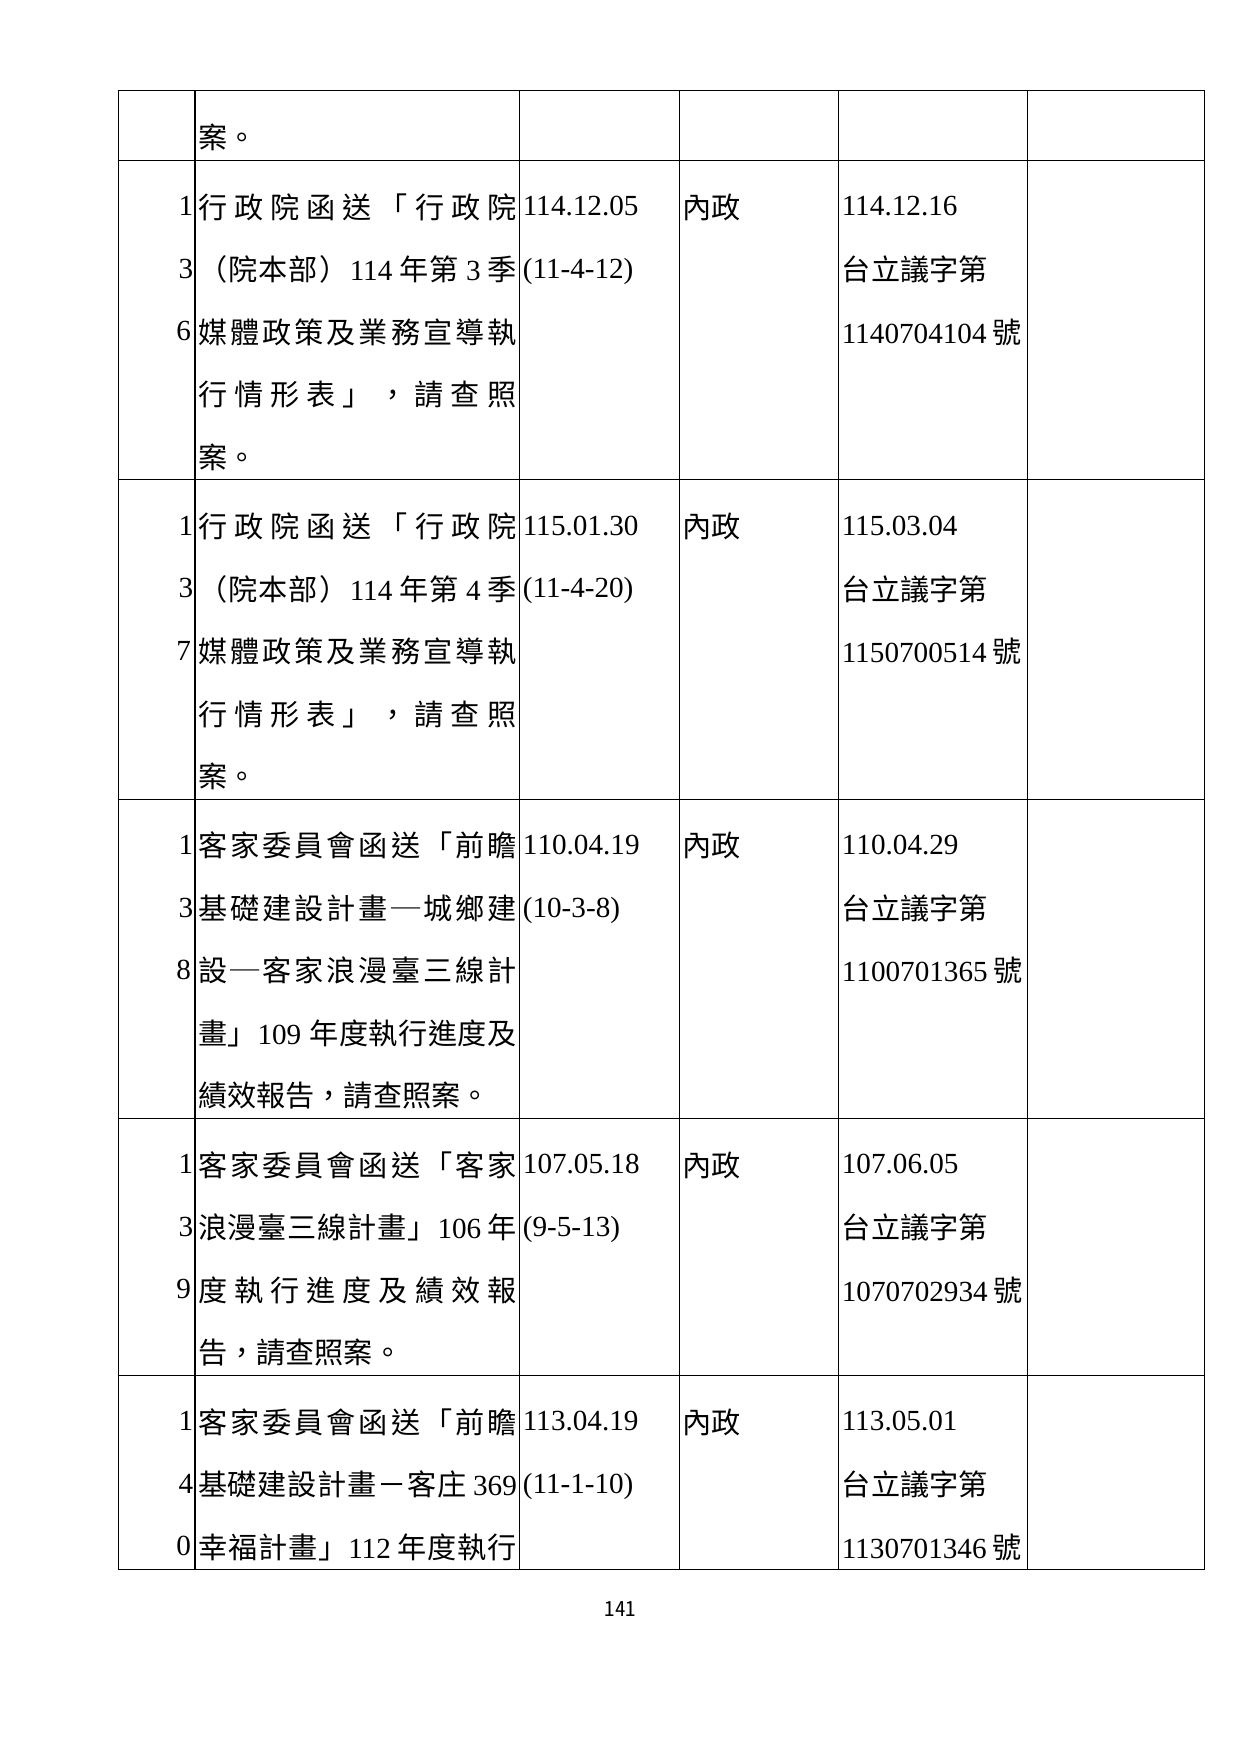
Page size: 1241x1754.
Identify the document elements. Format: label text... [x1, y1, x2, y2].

table_cell [1028, 91, 1204, 160]
table_cell 內政 [680, 800, 838, 1118]
table_cell [1028, 480, 1204, 798]
table_cell 客家委員會函送「客家浪漫臺三線計畫」106年度執行進度及績效報告，請查照案。 [196, 1119, 519, 1375]
table_cell [119, 161, 194, 479]
table_cell [1028, 1119, 1204, 1375]
table_cell 114.12.05 (11-4-12) [520, 161, 679, 479]
table_cell 115.01.30 (11-4-20) [520, 480, 679, 798]
table_cell 內政 [680, 1119, 838, 1375]
table_cell [119, 91, 194, 160]
table_cell [520, 91, 679, 160]
table_cell 內政 [680, 1376, 838, 1569]
table_cell [680, 91, 838, 160]
table_cell 107.05.18 (9-5-13) [520, 1119, 679, 1375]
table_cell [1028, 1376, 1204, 1569]
table_cell [1028, 161, 1204, 479]
table_cell 行政院函送「行政院（院本部）114年第4季媒體政策及業務宣導執行情形表」，請查照案。 [196, 480, 519, 798]
table_cell [119, 1376, 194, 1569]
table_cell 115.03.04 台立議字第1150700514號 [839, 480, 1027, 798]
table_cell [1028, 800, 1204, 1118]
table_cell [119, 480, 194, 798]
table_cell [839, 91, 1027, 160]
table_cell 110.04.29 台立議字第1100701365號 [839, 800, 1027, 1118]
table_cell 110.04.19 (10-3-8) [520, 800, 679, 1118]
table_cell 內政 [680, 480, 838, 798]
table_cell 客家委員會函送「前瞻基礎建設計畫－客庄369幸福計畫」112年度執行 [196, 1376, 519, 1569]
table_cell [119, 1119, 194, 1375]
table_cell 客家委員會函送「前瞻基礎建設計畫─城鄉建設─客家浪漫臺三線計畫」109 年度執行進度及績效報告，請查照案。 [196, 800, 519, 1118]
table_cell 114.12.16 台立議字第1140704104號 [839, 161, 1027, 479]
table_cell 113.05.01 台立議字第1130701346號 [839, 1376, 1027, 1569]
table_cell 113.04.19 (11-1-10) [520, 1376, 679, 1569]
table_cell 內政 [680, 161, 838, 479]
table_cell 107.06.05 台立議字第1070702934號 [839, 1119, 1027, 1375]
table_cell [119, 800, 194, 1118]
table_cell 行政院函送「行政院（院本部）114年第3季媒體政策及業務宣導執行情形表」，請查照案。 [196, 161, 519, 479]
table_cell 案。 [196, 91, 519, 160]
